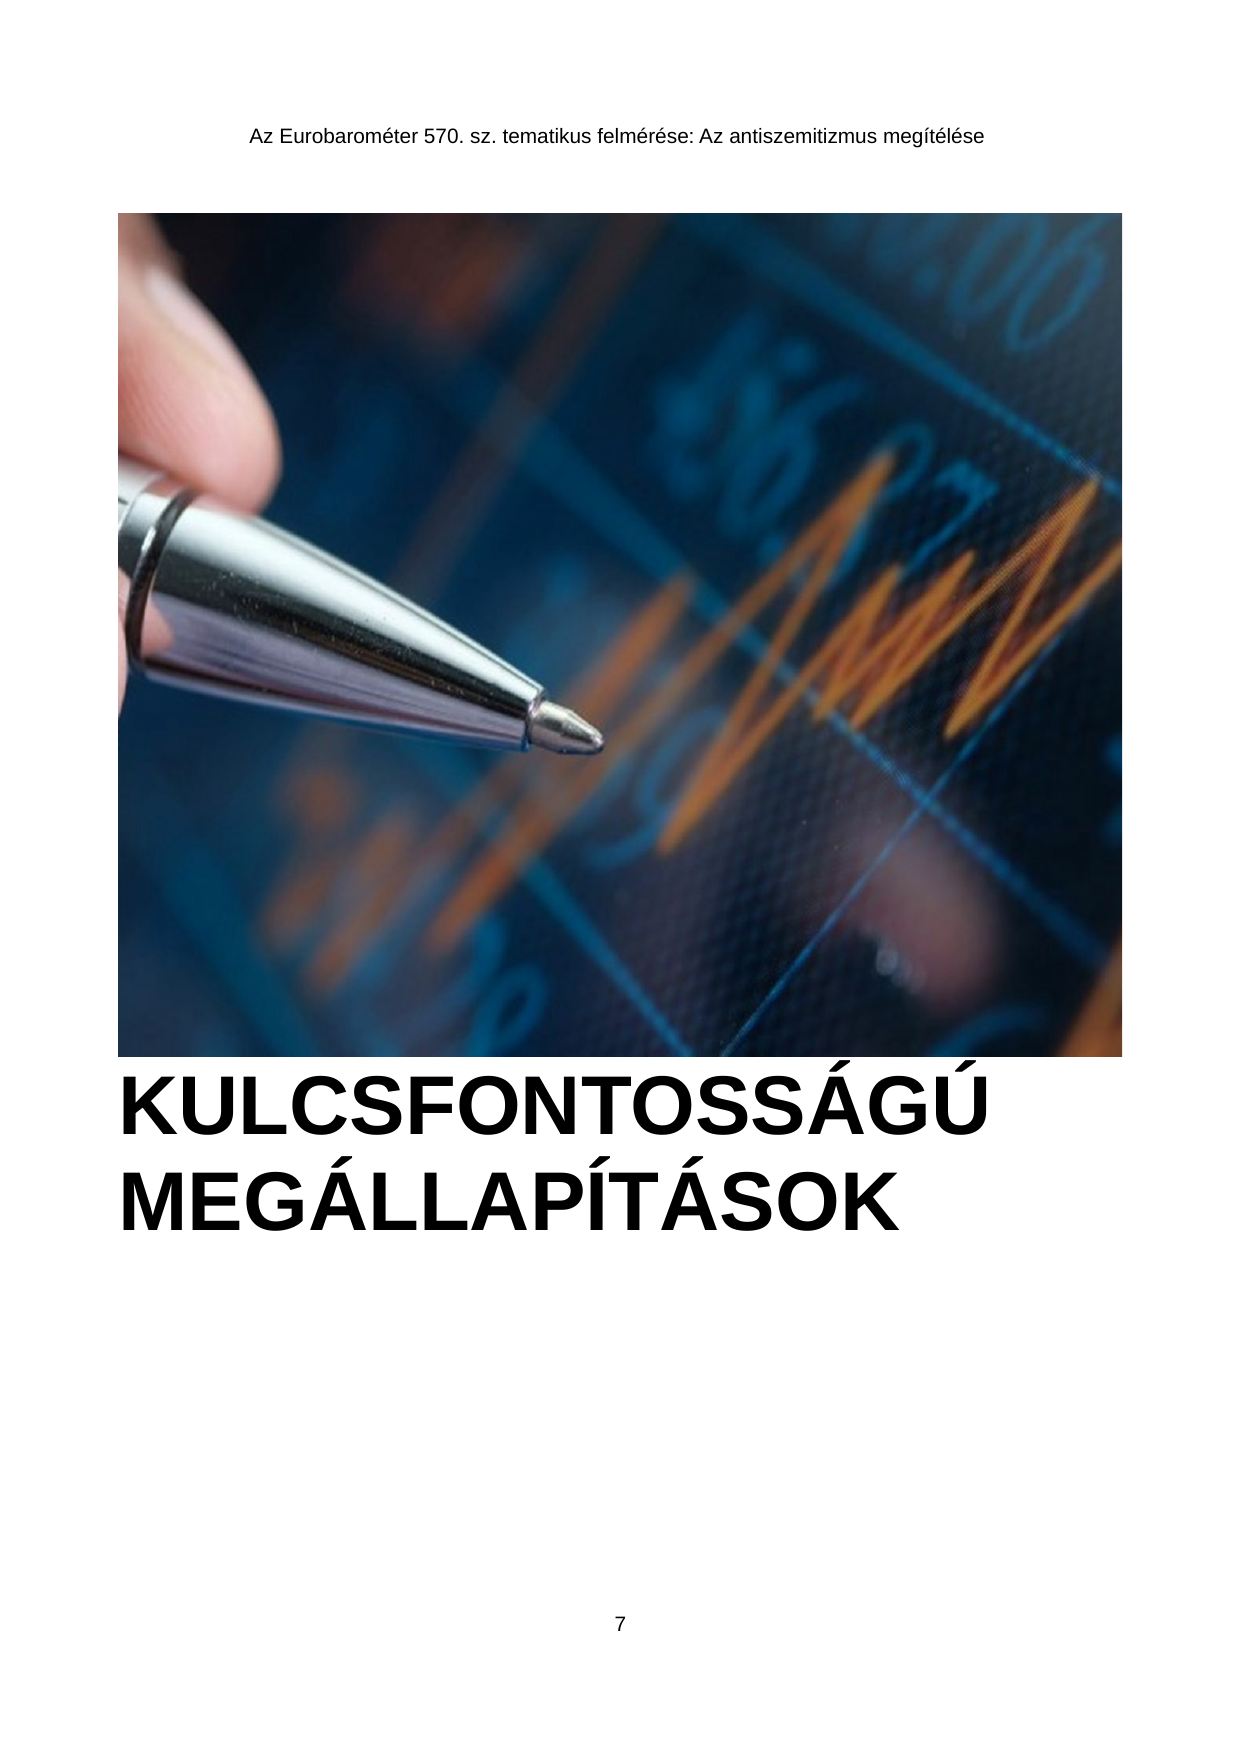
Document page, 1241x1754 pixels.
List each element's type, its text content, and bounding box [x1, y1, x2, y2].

picture [118, 213, 1123, 1057]
picture [220, 959, 244, 970]
subtitle KULCSFONTOSSÁGÚ MEGÁLLAPÍTÁSOK [118, 1057, 1122, 1248]
